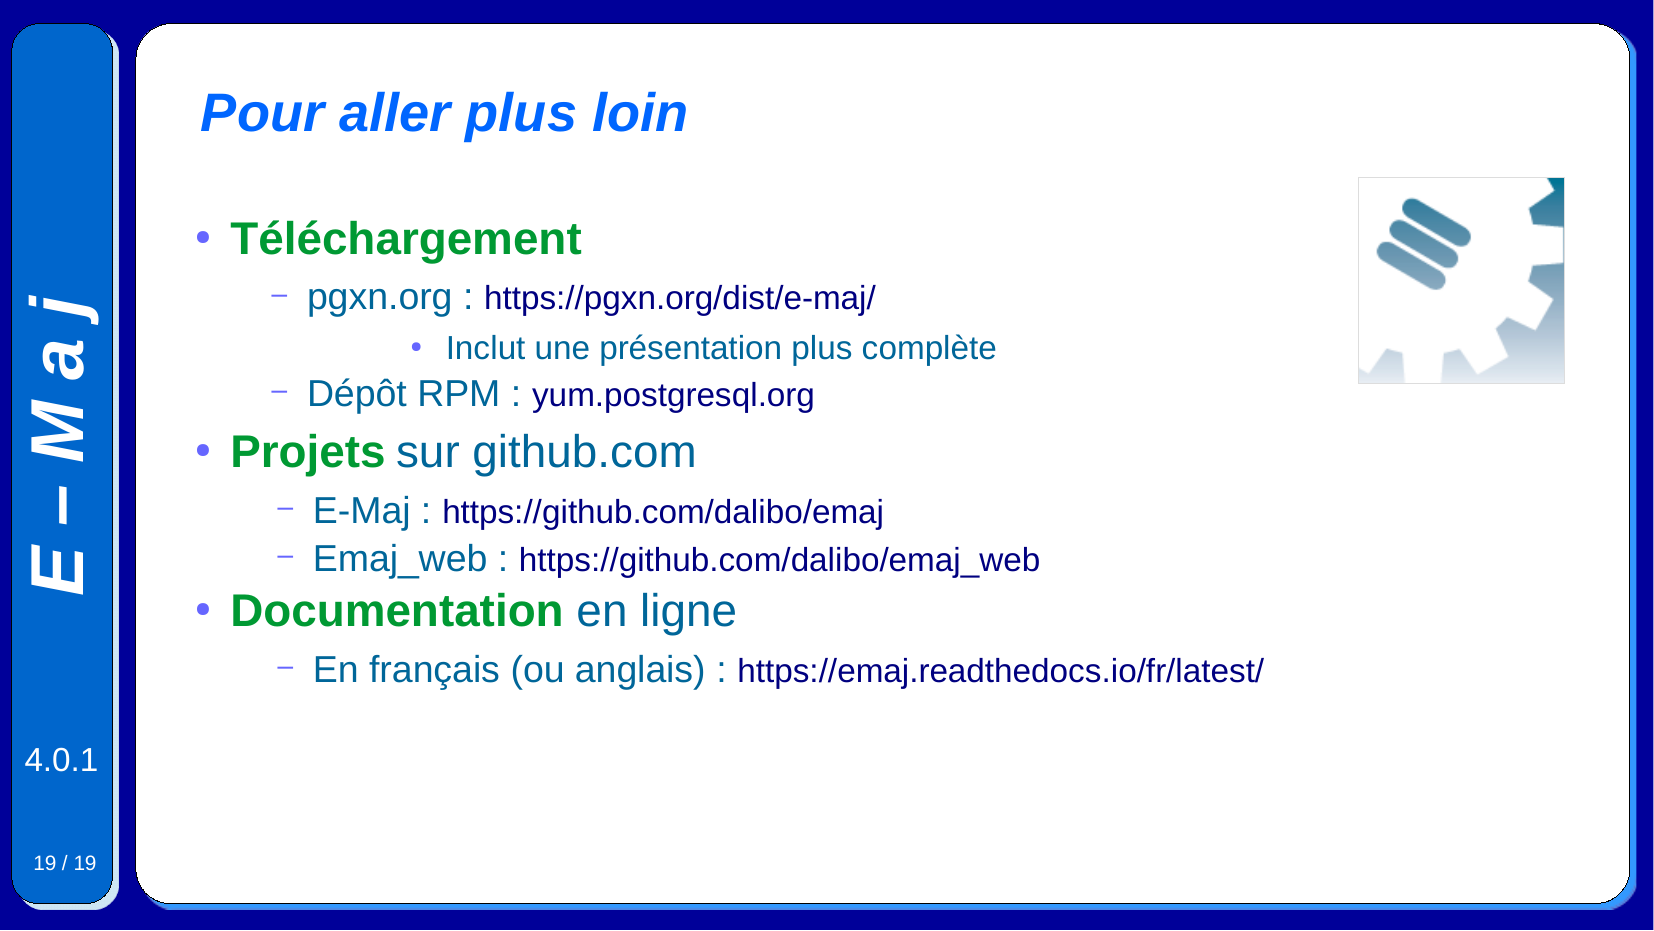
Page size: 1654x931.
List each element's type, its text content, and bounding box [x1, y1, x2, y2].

title Pour aller plus loin [200, 34, 1575, 191]
list Téléchargement pgxn.org : https://pgxn.org/dist/e-maj/ Inclut une présentation plus complète Dépôt RPM : yum.postgresql.org Projets sur github.com E-Maj : https://github.com/dalibo/emaj Emaj_web : https://github.com/dalibo/emaj_web Documentation en ligne En français (ou anglais) : https://emaj.readthedocs.io/fr/latest/ [177, 212, 1587, 804]
picture [1358, 177, 1565, 384]
